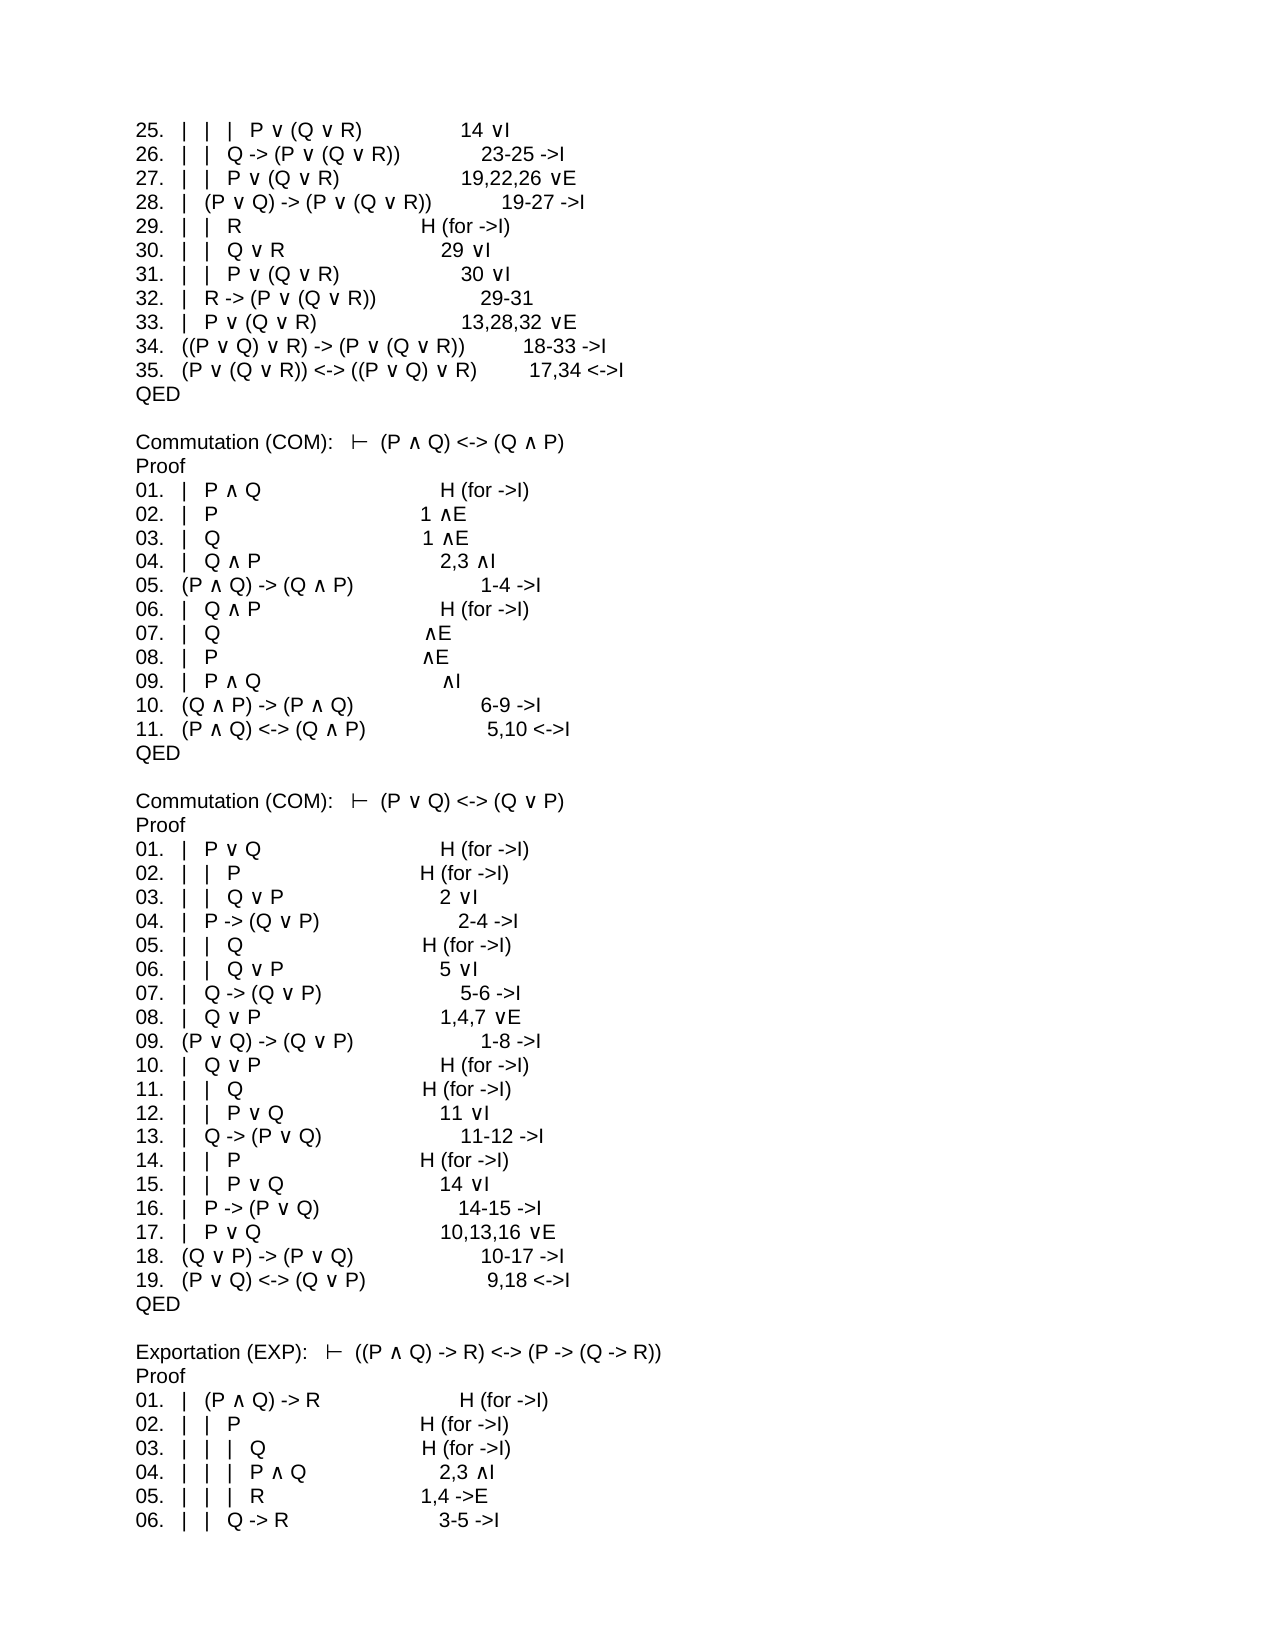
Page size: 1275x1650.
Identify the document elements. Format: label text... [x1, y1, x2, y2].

text 03. | Q 1 ∧E [118, 525, 1157, 549]
text 33. | P ∨ (Q ∨ R) 13,28,32 ∨E [118, 310, 1157, 334]
text 04. | | | P ∧ Q 2,3 ∧I [118, 1460, 1157, 1484]
text 10. (Q ∧ P) -> (P ∧ Q) 6-9 ->I [118, 693, 1157, 717]
text Commutation (COM): ⊢ (P ∨ Q) <-> (Q ∨ P) [118, 789, 1157, 813]
text 04. | Q ∧ P 2,3 ∧I [118, 549, 1157, 573]
text 02. | | P H (for ->I) [118, 861, 1157, 885]
text 03. | | Q ∨ P 2 ∨I [118, 885, 1157, 909]
text 35. (P ∨ (Q ∨ R)) <-> ((P ∨ Q) ∨ R) 17,34 <->I [118, 358, 1157, 382]
text 11. | | Q H (for ->I) [118, 1076, 1157, 1100]
text 01. | P ∧ Q H (for ->I) [118, 477, 1157, 501]
text Commutation (COM): ⊢ (P ∧ Q) <-> (Q ∧ P) [118, 429, 1157, 453]
text 07. | Q -> (Q ∨ P) 5-6 ->I [118, 981, 1157, 1004]
text 09. (P ∨ Q) -> (Q ∨ P) 1-8 ->I [118, 1028, 1157, 1052]
text Proof [118, 453, 1157, 477]
text 05. | | Q H (for ->I) [118, 933, 1157, 957]
text 09. | P ∧ Q ∧I [118, 669, 1157, 693]
text 08. | Q ∨ P 1,4,7 ∨E [118, 1004, 1157, 1028]
text 34. ((P ∨ Q) ∨ R) -> (P ∨ (Q ∨ R)) 18-33 ->I [118, 334, 1157, 358]
text 25. | | | P ∨ (Q ∨ R) 14 ∨I [118, 118, 1157, 142]
text QED [118, 741, 1157, 765]
text 27. | | P ∨ (Q ∨ R) 19,22,26 ∨E [118, 166, 1157, 190]
text 02. | P 1 ∧E [118, 501, 1157, 525]
text 14. | | P H (for ->I) [118, 1148, 1157, 1172]
text 02. | | P H (for ->I) [118, 1412, 1157, 1436]
text 15. | | P ∨ Q 14 ∨I [118, 1172, 1157, 1196]
text 11. (P ∧ Q) <-> (Q ∧ P) 5,10 <->I [118, 717, 1157, 741]
text 12. | | P ∨ Q 11 ∨I [118, 1100, 1157, 1124]
text 30. | | Q ∨ R 29 ∨I [118, 238, 1157, 262]
text Exportation (EXP): ⊢ ((P ∧ Q) -> R) <-> (P -> (Q -> R)) [118, 1340, 1157, 1364]
text 26. | | Q -> (P ∨ (Q ∨ R)) 23-25 ->I [118, 142, 1157, 166]
text 19. (P ∨ Q) <-> (Q ∨ P) 9,18 <->I [118, 1268, 1157, 1292]
text 28. | (P ∨ Q) -> (P ∨ (Q ∨ R)) 19-27 ->I [118, 190, 1157, 214]
text 32. | R -> (P ∨ (Q ∨ R)) 29-31 [118, 286, 1157, 310]
text 13. | Q -> (P ∨ Q) 11-12 ->I [118, 1124, 1157, 1148]
text 29. | | R H (for ->I) [118, 214, 1157, 238]
text 03. | | | Q H (for ->I) [118, 1436, 1157, 1460]
text 05. (P ∧ Q) -> (Q ∧ P) 1-4 ->I [118, 573, 1157, 597]
text Proof [118, 813, 1157, 837]
text 08. | P ∧E [118, 645, 1157, 669]
text 01. | P ∨ Q H (for ->I) [118, 837, 1157, 861]
text Proof [118, 1364, 1157, 1388]
text 16. | P -> (P ∨ Q) 14-15 ->I [118, 1196, 1157, 1220]
text 06. | Q ∧ P H (for ->I) [118, 597, 1157, 621]
text 06. | | Q ∨ P 5 ∨I [118, 957, 1157, 981]
text 04. | P -> (Q ∨ P) 2-4 ->I [118, 909, 1157, 933]
text 10. | Q ∨ P H (for ->I) [118, 1052, 1157, 1076]
text 01. | (P ∧ Q) -> R H (for ->I) [118, 1388, 1157, 1412]
text 17. | P ∨ Q 10,13,16 ∨E [118, 1220, 1157, 1244]
text 05. | | | R 1,4 ->E [118, 1484, 1157, 1508]
text 31. | | P ∨ (Q ∨ R) 30 ∨I [118, 262, 1157, 286]
text 07. | Q ∧E [118, 621, 1157, 645]
text QED [118, 382, 1157, 406]
text 06. | | Q -> R 3-5 ->I [118, 1508, 1157, 1532]
text QED [118, 1292, 1157, 1316]
text 18. (Q ∨ P) -> (P ∨ Q) 10-17 ->I [118, 1244, 1157, 1268]
